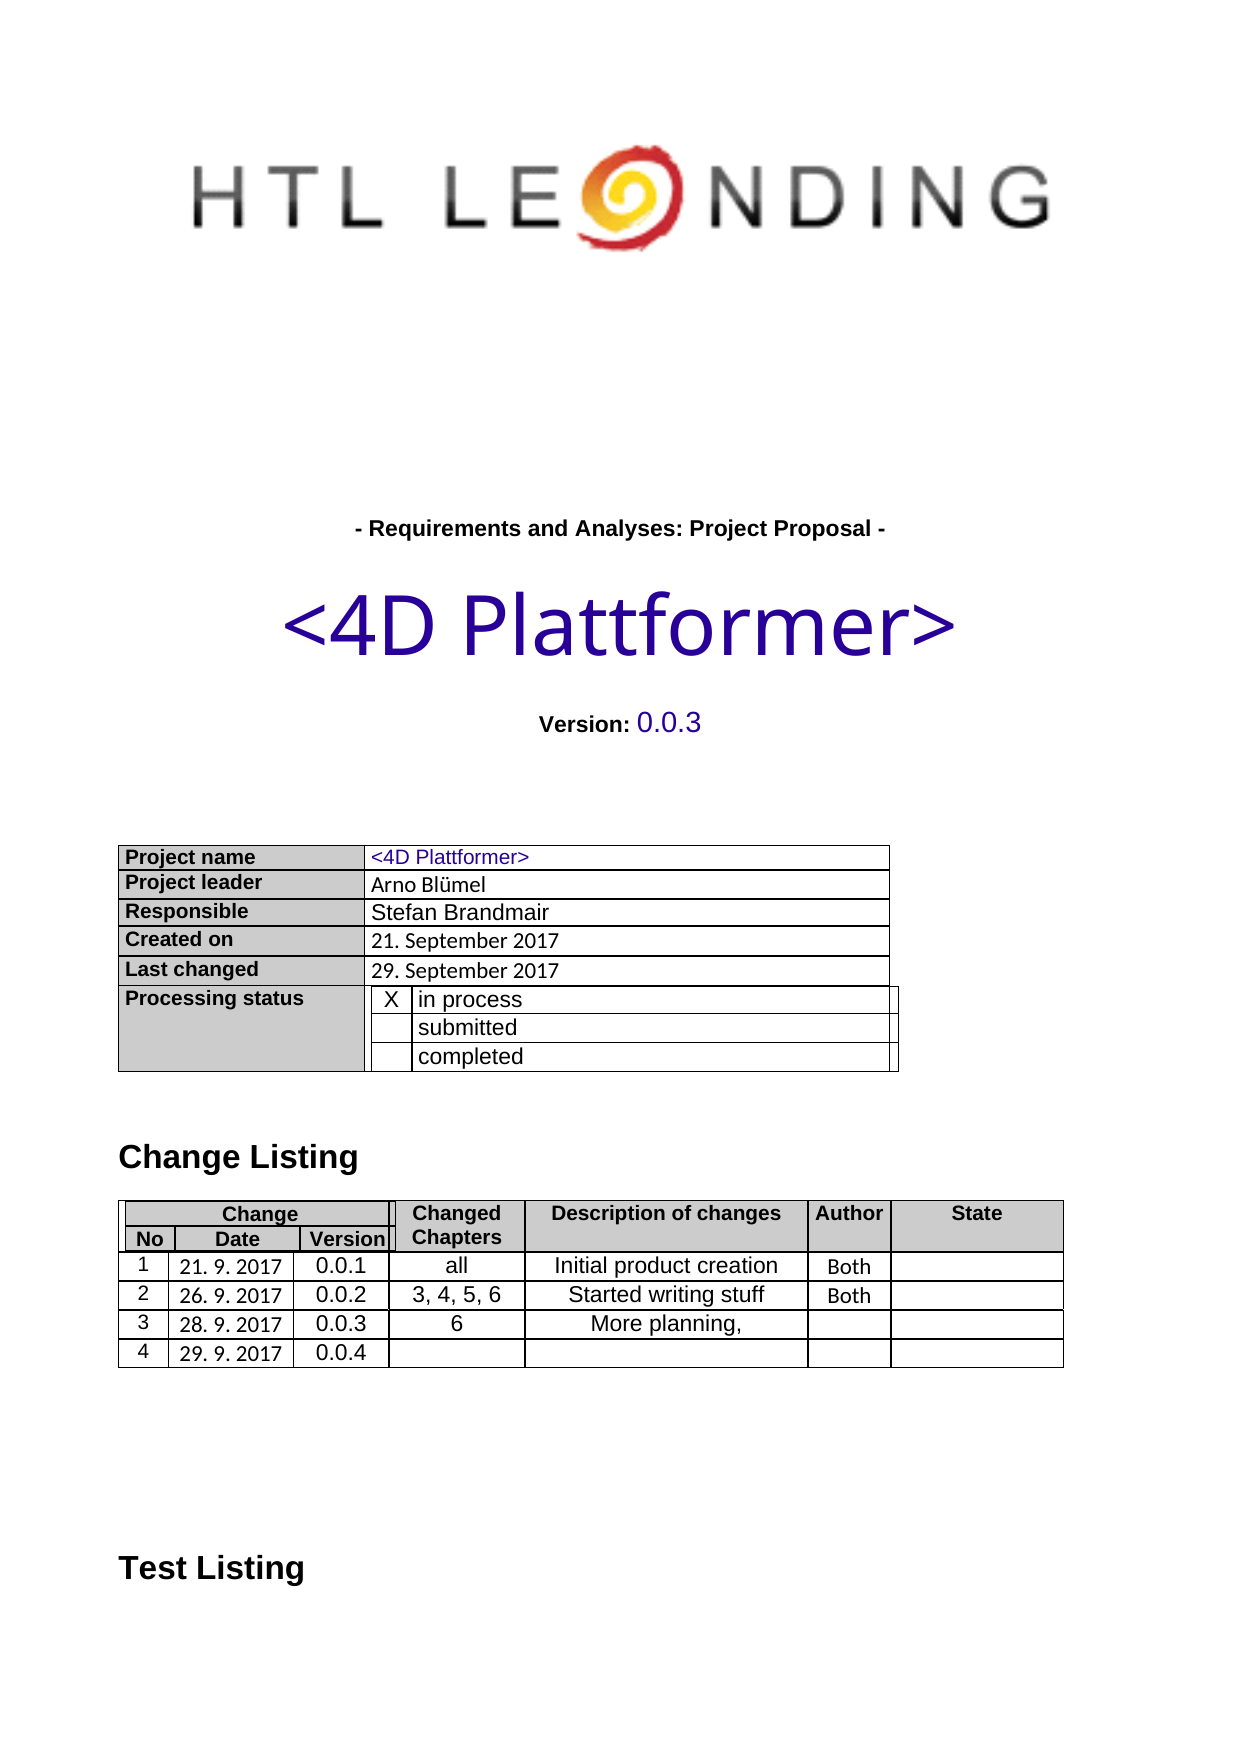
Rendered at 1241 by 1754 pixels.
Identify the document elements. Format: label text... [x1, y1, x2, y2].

table_cell 6 [390, 1311, 524, 1338]
table_cell Date [176, 1227, 299, 1250]
table_header Project name [119, 846, 364, 869]
table_cell Created on [119, 927, 364, 955]
text Change Listing [118, 1137, 1122, 1176]
table_cell [892, 1311, 1063, 1338]
table_cell Started writing stuff [526, 1282, 807, 1309]
table_cell submitted [413, 1014, 889, 1042]
table_cell 4 [119, 1340, 168, 1367]
table_cell all [390, 1253, 524, 1280]
table_cell [390, 1340, 524, 1367]
table_header Changed Chapters [396, 1201, 524, 1251]
table_cell Both [809, 1253, 890, 1280]
table_cell 0.0.4 [294, 1340, 388, 1367]
table_cell Initial product creation [526, 1253, 807, 1280]
table_cell [365, 986, 371, 1071]
table_cell No [126, 1227, 174, 1250]
table_cell Arno Blümel [365, 871, 889, 898]
table_header [119, 1201, 125, 1251]
table_cell Responsible [119, 900, 364, 925]
table_cell 3 [119, 1311, 168, 1338]
table_cell Last changed [119, 957, 364, 985]
table_cell [892, 1282, 1063, 1309]
table_cell 3, 4, 5, 6 [390, 1282, 524, 1309]
table_cell 21. 9. 2017 [169, 1253, 293, 1280]
table_cell [372, 1014, 411, 1042]
table_header State [892, 1201, 1063, 1251]
table_cell [809, 1311, 890, 1338]
table_cell [526, 1340, 807, 1367]
table_cell Project leader [119, 871, 364, 898]
table_header Author [809, 1201, 890, 1251]
table_cell [809, 1340, 890, 1367]
table_cell [892, 1253, 1063, 1280]
table_cell completed [413, 1043, 889, 1071]
table_cell [892, 1340, 1063, 1367]
table_cell 1 [119, 1253, 168, 1280]
table_cell 0.0.1 [294, 1253, 388, 1280]
table_cell More planning, [526, 1311, 807, 1338]
table_cell 28. 9. 2017 [169, 1311, 293, 1338]
table_cell Processing status [119, 986, 364, 1071]
table_header in process [413, 987, 889, 1013]
text - Requirements and Analyses: Project Proposal - [118, 515, 1122, 541]
table_cell 0.0.3 [294, 1311, 388, 1338]
table_header Description of changes [526, 1201, 807, 1251]
table_header X [372, 987, 411, 1013]
table_cell Both [809, 1282, 890, 1309]
table_cell 2 [119, 1282, 168, 1309]
text Test Listing [118, 1548, 1122, 1586]
table_cell 29. September 2017 [365, 957, 889, 985]
table_cell Version [301, 1227, 388, 1250]
table_cell 0.0.2 [294, 1282, 388, 1309]
table_cell 29. 9. 2017 [169, 1340, 293, 1367]
table_header Change [126, 1202, 388, 1225]
table_cell 26. 9. 2017 [169, 1282, 293, 1309]
table_header <4D Plattformer> [365, 846, 889, 869]
table_cell [372, 1043, 411, 1071]
text <4D Plattformer> [118, 566, 1122, 680]
table_cell Stefan Brandmair [365, 900, 889, 925]
text Version: 0.0.3 [118, 705, 1122, 738]
table_cell 21. September 2017 [365, 927, 889, 955]
